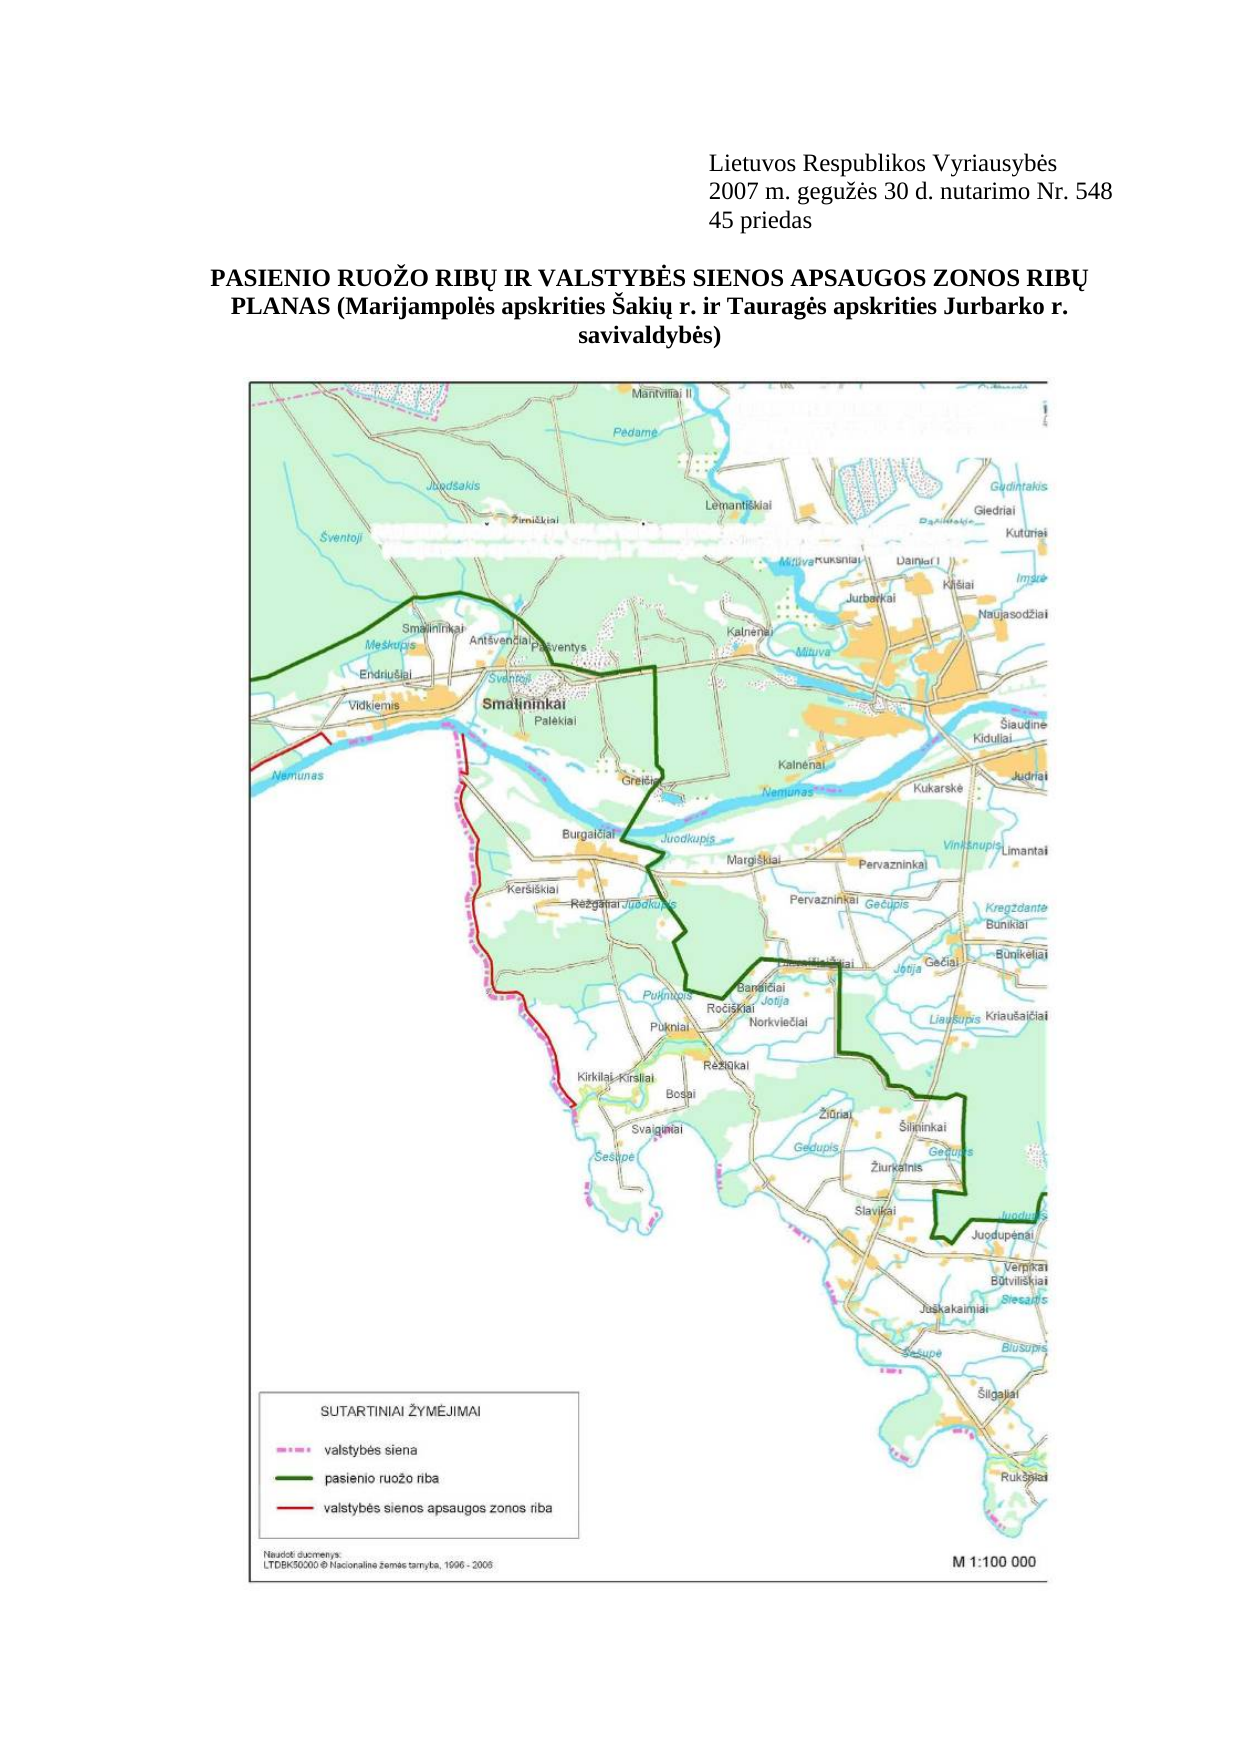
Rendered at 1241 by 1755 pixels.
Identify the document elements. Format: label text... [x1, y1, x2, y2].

text Lietuvos Respublikos Vyriausybės [177, 148, 1122, 176]
text 2007 m. gegužės 30 d. nutarimo Nr. 548 [177, 176, 1122, 205]
text PASIENIO RUOŽO RIBŲ IR VALSTYBĖS SIENOS APSAUGOS ZONOS RIBŲ PLANAS (Marijampolės apskrities Šakių r. ir Tauragės apskrities Jurbarko r. savivaldybės) [177, 263, 1122, 349]
text 45 priedas [177, 205, 1122, 234]
